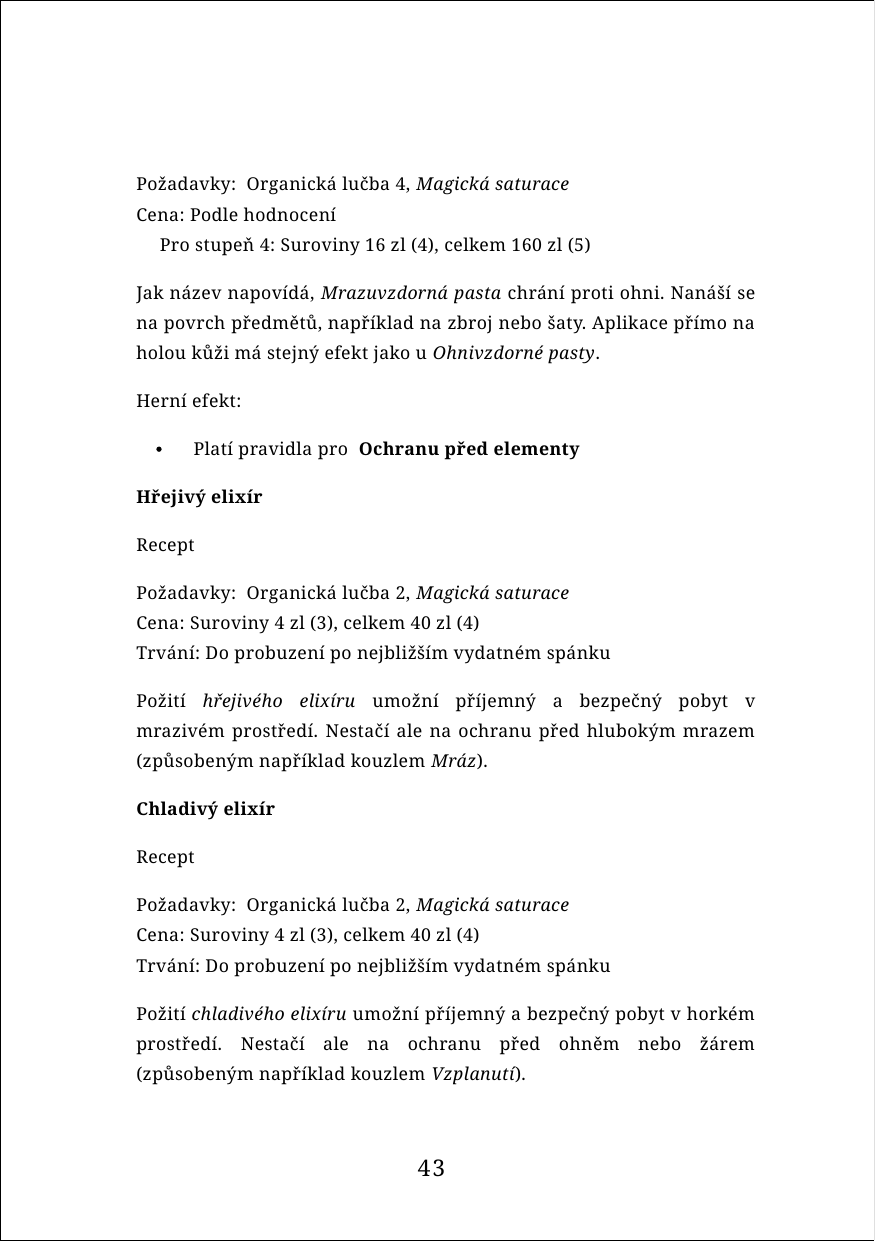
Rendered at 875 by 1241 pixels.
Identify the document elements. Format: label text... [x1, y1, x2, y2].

text Požadavky: Organická lučba 2, Magická saturace Cena: Suroviny 4 zl (3), celkem 40 zl (4) Trvání: Do probuzení po nejbližším vydatném spánku [136, 580, 756, 665]
text Jak název napovídá, Mrazuvzdorná pasta chrání proti ohni. Nanáší se na povrch předmětů, například na zbroj nebo šaty. Aplikace přímo na holou kůži má stejný efekt jako u Ohnivzdorné pasty. [136, 280, 756, 365]
text Recept [136, 845, 756, 869]
text Hřejivý elixír [136, 484, 756, 508]
text Požití chladivého elixíru umožní příjemný a bezpečný pobyt v horkém prostředí. Nestačí ale na ochranu před ohněm nebo žárem (způsobeným například kouzlem Vzplanutí). [136, 1001, 756, 1086]
list Platí pravidla pro Ochranu před elementy [156, 436, 756, 461]
text Požadavky: Organická lučba 2, Magická saturace Cena: Suroviny 4 zl (3), celkem 40 zl (4) Trvání: Do probuzení po nejbližším vydatném spánku [136, 893, 756, 977]
text Recept [136, 532, 756, 556]
text Požití hřejivého elixíru umožní příjemný a bezpečný pobyt v mrazivém prostředí. Nestačí ale na ochranu před hlubokým mrazem (způsobeným například kouzlem Mráz). [136, 688, 756, 773]
text Chladivý elixír [136, 797, 756, 821]
text Herní efekt: [136, 388, 756, 413]
text Požadavky: Organická lučba 4, Magická saturace Cena: Podle hodnocení Pro stupeň 4: Suroviny 16 zl (4), celkem 160 zl (5) [136, 172, 756, 256]
